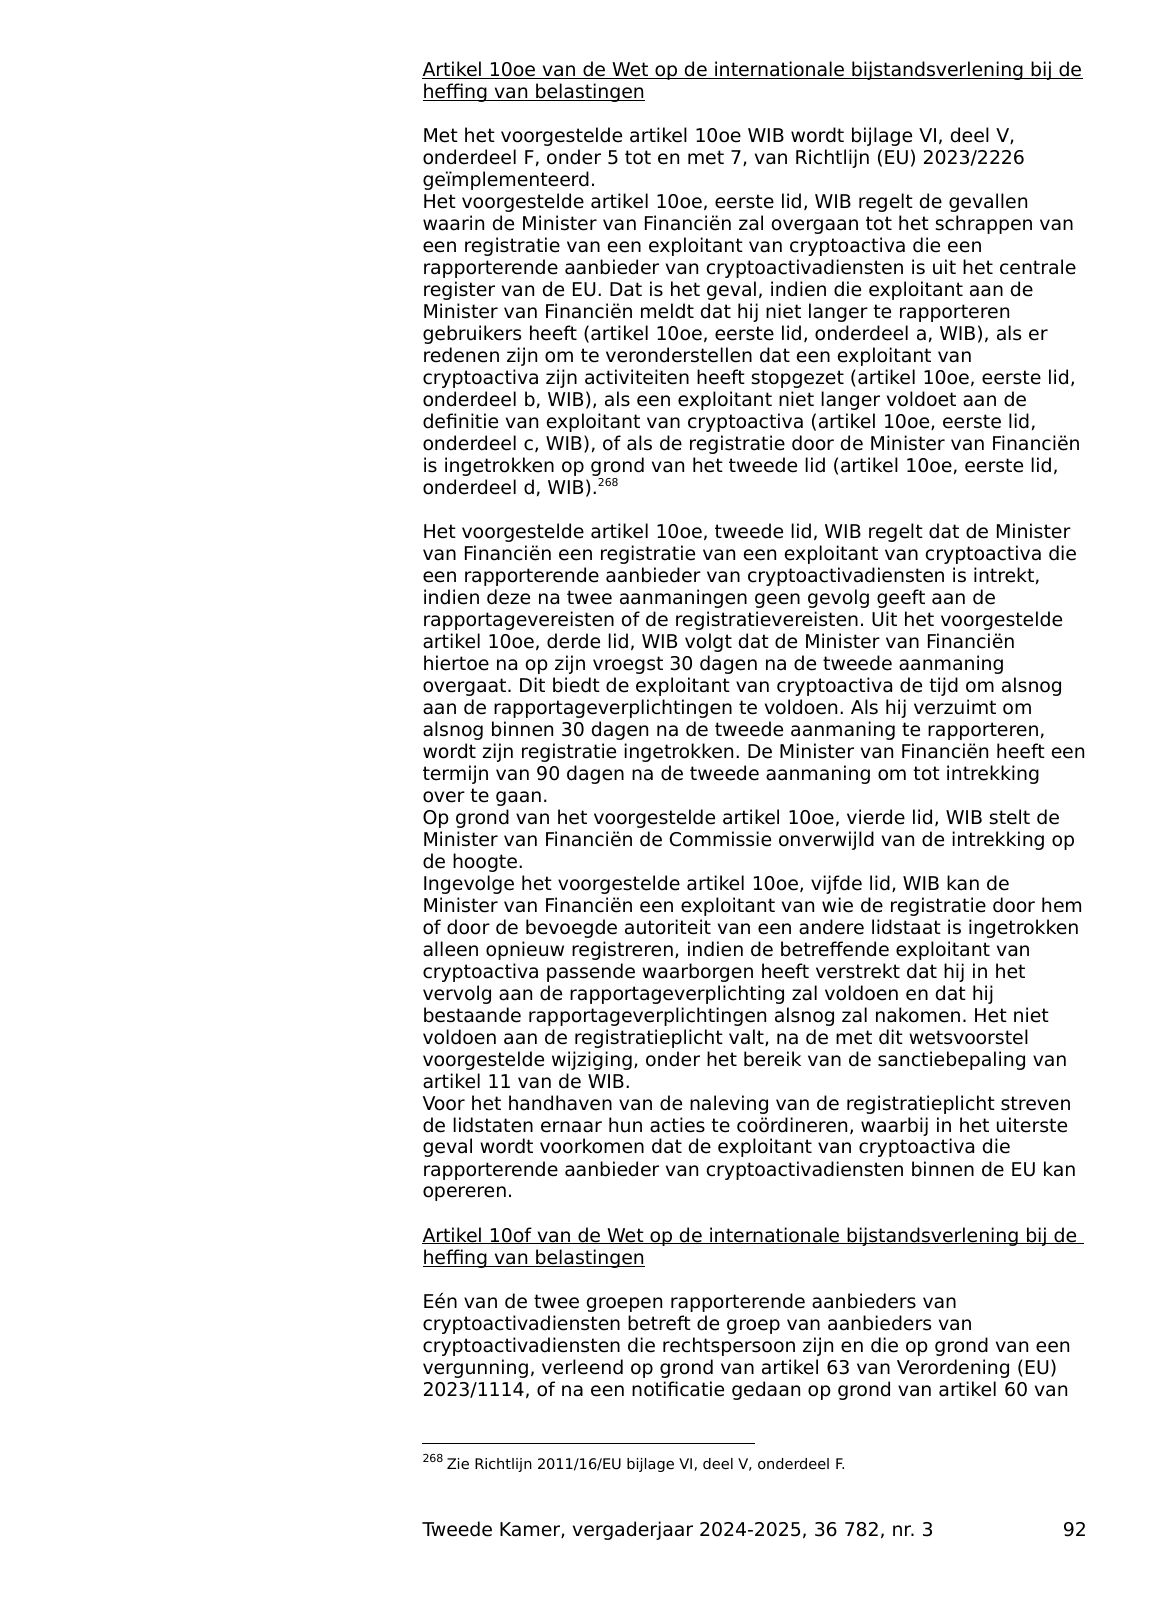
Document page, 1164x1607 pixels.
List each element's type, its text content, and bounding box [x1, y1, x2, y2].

text Met het voorgestelde artikel 10oe WIB wordt bijlage VI, deel V, onderdeel F, onder 5 tot en met 7, van Richtlijn (EU) 2023/2226 geïmplementeerd. [422, 125, 1087, 191]
text Zie Richtlijn 2011/16/EU bijlage VI, deel V, onderdeel F. [422, 1452, 1087, 1474]
text Ingevolge het voorgestelde artikel 10oe, vijfde lid, WIB kan de Minister van Financiën een exploitant van wie de registratie door hem of door de bevoegde autoriteit van een andere lidstaat is ingetrokken alleen opnieuw registreren, indien de betreffende exploitant van cryptoactiva passende waarborgen heeft verstrekt dat hij in het vervolg aan de rapportageverplichting zal voldoen en dat hij bestaande rapportageverplichtingen alsnog zal nakomen. Het niet voldoen aan de registratieplicht valt, na de met dit wetsvoorstel voorgestelde wijziging, onder het bereik van de sanctiebepaling van artikel 11 van de WIB. [422, 873, 1087, 1092]
text Het voorgestelde artikel 10oe, tweede lid, WIB regelt dat de Minister van Financiën een registratie van een exploitant van cryptoactiva die een rapporterende aanbieder van cryptoactivadiensten is intrekt, indien deze na twee aanmaningen geen gevolg geeft aan de rapportagevereisten of de registratievereisten. Uit het voorgestelde artikel 10oe, derde lid, WIB volgt dat de Minister van Financiën hiertoe na op zijn vroegst 30 dagen na de tweede aanmaning overgaat. Dit biedt de exploitant van cryptoactiva de tijd om alsnog aan de rapportageverplichtingen te voldoen. Als hij verzuimt om alsnog binnen 30 dagen na de tweede aanmaning te rapporteren, wordt zijn registratie ingetrokken. De Minister van Financiën heeft een termijn van 90 dagen na de tweede aanmaning om tot intrekking over te gaan. [422, 521, 1087, 807]
text Op grond van het voorgestelde artikel 10oe, vierde lid, WIB stelt de Minister van Financiën de Commissie onverwijld van de intrekking op de hoogte. [422, 807, 1087, 873]
text Het voorgestelde artikel 10oe, eerste lid, WIB regelt de gevallen waarin de Minister van Financiën zal overgaan tot het schrappen van een registratie van een exploitant van cryptoactiva die een rapporterende aanbieder van cryptoactivadiensten is uit het centrale register van de EU. Dat is het geval, indien die exploitant aan de Minister van Financiën meldt dat hij niet langer te rapporteren gebruikers heeft (artikel 10oe, eerste lid, onderdeel a, WIB), als er redenen zijn om te veronderstellen dat een exploitant van cryptoactiva zijn activiteiten heeft stopgezet (artikel 10oe, eerste lid, onderdeel b, WIB), als een exploitant niet langer voldoet aan de definitie van exploitant van cryptoactiva (artikel 10oe, eerste lid, onderdeel c, WIB), of als de registratie door de Minister van Financiën is ingetrokken op grond van het tweede lid (artikel 10oe, eerste lid, onderdeel d, WIB). [422, 191, 1087, 499]
text Voor het handhaven van de naleving van de registratieplicht streven de lidstaten ernaar hun acties te coördineren, waarbij in het uiterste geval wordt voorkomen dat de exploitant van cryptoactiva die rapporterende aanbieder van cryptoactivadiensten binnen de EU kan opereren. [422, 1092, 1087, 1202]
subtitle Artikel 10of van de Wet op de internationale bijstandsverlening bij de heffing van belastingen [422, 1224, 1087, 1268]
text Eén van de twee groepen rapporterende aanbieders van cryptoactivadiensten betreft de groep van aanbieders van cryptoactivadiensten die rechtspersoon zijn en die op grond van een vergunning, verleend op grond van artikel 63 van Verordening (EU) 2023/1114, of na een notificatie gedaan op grond van artikel 60 van [422, 1291, 1087, 1401]
subtitle Artikel 10oe van de Wet op de internationale bijstandsverlening bij de heffing van belastingen [422, 59, 1087, 103]
